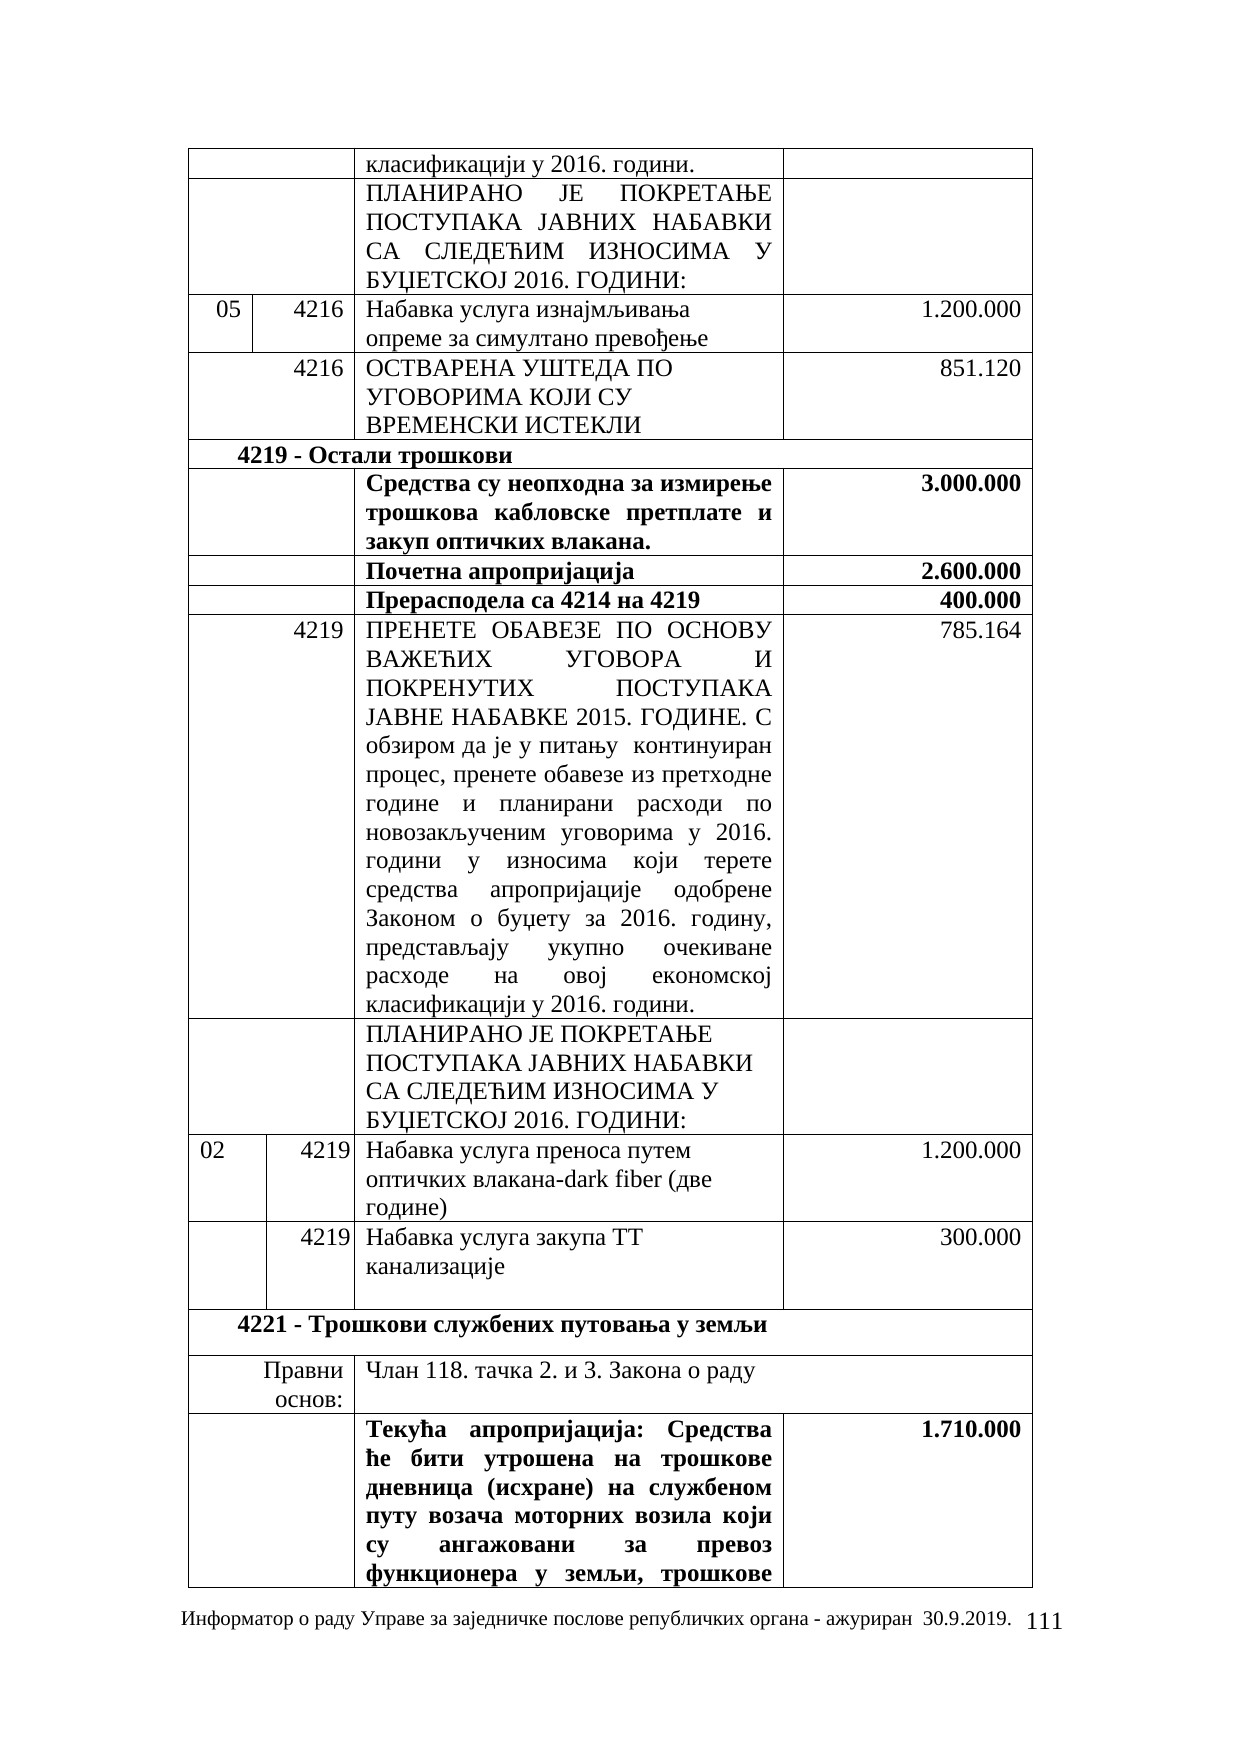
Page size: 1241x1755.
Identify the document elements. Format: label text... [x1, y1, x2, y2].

table_cell [189, 586, 354, 614]
table_cell Почетна апропријација [355, 556, 783, 584]
table_cell класификацији у 2016. години. [355, 149, 783, 177]
table_cell [189, 149, 354, 177]
table_cell [784, 1019, 1032, 1134]
table_cell 02 [189, 1135, 266, 1221]
table_cell Правни основ: [189, 1356, 354, 1413]
table_cell 851.120 [784, 353, 1032, 439]
table_cell 4216 [189, 353, 354, 439]
table_cell Набавка услуга закупа ТТ канализације [355, 1222, 783, 1308]
table_cell 3.000.000 [784, 469, 1032, 555]
table_cell Члан 118. тачка 2. и 3. Закона о раду [355, 1356, 1032, 1413]
table_cell [1033, 294, 1074, 352]
table_cell 300.000 [784, 1222, 1032, 1308]
table_cell 1.200.000 [784, 1135, 1032, 1221]
table_cell 05 [189, 295, 252, 352]
table_cell 1.200.000 [784, 295, 1032, 352]
table_cell 2.600.000 [784, 556, 1032, 584]
table_cell [189, 556, 354, 584]
table_cell [189, 1222, 266, 1308]
table_cell [1033, 352, 1074, 439]
table_cell Набавка услуга преноса путем оптичких влакана-dark fiber (две године) [355, 1135, 783, 1221]
table_cell [1033, 468, 1074, 555]
table_cell ПЛАНИРАНО ЈЕ ПОКРЕТАЊЕ ПОСТУПАКА ЈАВНИХ НАБАВКИ СА СЛЕДЕЋИМ ИЗНОСИМА У БУЏЕТСКОЈ 2016. ГОДИНИ: [355, 179, 783, 293]
table_cell [189, 1414, 354, 1587]
table_cell [1033, 148, 1074, 177]
table_cell Средства су неопходна за измирење трошкова кабловске претплате и закуп оптичких влакана. [355, 469, 783, 555]
table_cell [189, 469, 354, 555]
table_cell 4216 [253, 295, 354, 352]
table_cell [1033, 178, 1074, 293]
table_cell [1033, 555, 1074, 584]
table_cell 4219 - Остали трошкови [189, 440, 1032, 467]
table_cell [1033, 1355, 1074, 1413]
table_cell 4219 [189, 615, 354, 1018]
table_cell Прерасподела са 4214 на 4219 [355, 586, 783, 614]
table_cell [1033, 1413, 1074, 1587]
table_cell ОСТВАРЕНА УШТЕДА ПО УГОВОРИМА КОЈИ СУ ВРЕМЕНСКИ ИСТЕКЛИ [355, 353, 783, 439]
table_cell 1.710.000 [784, 1414, 1032, 1587]
table_cell ПЛАНИРАНО ЈЕ ПОКРЕТАЊЕ ПОСТУПАКА ЈАВНИХ НАБАВКИ СА СЛЕДЕЋИМ ИЗНОСИМА У БУЏЕТСКОЈ 2016. ГОДИНИ: [355, 1019, 783, 1134]
table_cell Текућа апропријација: Средства ће бити утрошена на трошкове дневница (исхране) на службеном путу возача моторних возила који су ангажовани за превоз функционера у земљи, трошкове [355, 1414, 783, 1587]
table_cell [1033, 1018, 1074, 1134]
table_cell 4219 [267, 1222, 354, 1308]
table_cell [1033, 1221, 1074, 1308]
table_cell [1033, 585, 1074, 614]
table_cell [784, 149, 1032, 177]
table_cell [189, 179, 354, 293]
table_cell ПРЕНЕТЕ ОБАВЕЗЕ ПО ОСНОВУ ВАЖЕЋИХ УГОВОРА И ПОКРЕНУТИХ ПОСТУПАКА ЈАВНЕ НАБАВКЕ 2015. ГОДИНЕ. С обзиром да је у питању континуиран процес, пренете обавезе из претходне године и планирани расходи по новозакљученим уговорима у 2016. години у износима који терете средства апропријације одобрене Законом о буџету за 2016. годину, представљају укупно очекиване расходе на овој економској класификацији у 2016. години. [355, 615, 783, 1018]
table_cell [1033, 614, 1074, 1018]
table_cell [1033, 1134, 1074, 1221]
table_cell [784, 179, 1032, 293]
table_cell [1033, 439, 1074, 467]
table_cell 400.000 [784, 586, 1032, 614]
table_cell 4219 [267, 1135, 354, 1221]
table_cell 4221 - Трошкови службених путовања у земљи [189, 1310, 1032, 1354]
table_cell Набавка услуга изнајмљивања опреме за симултано превођење [355, 295, 783, 352]
table_cell 785.164 [784, 615, 1032, 1018]
table_cell [189, 1019, 354, 1134]
table_cell [1033, 1309, 1074, 1354]
